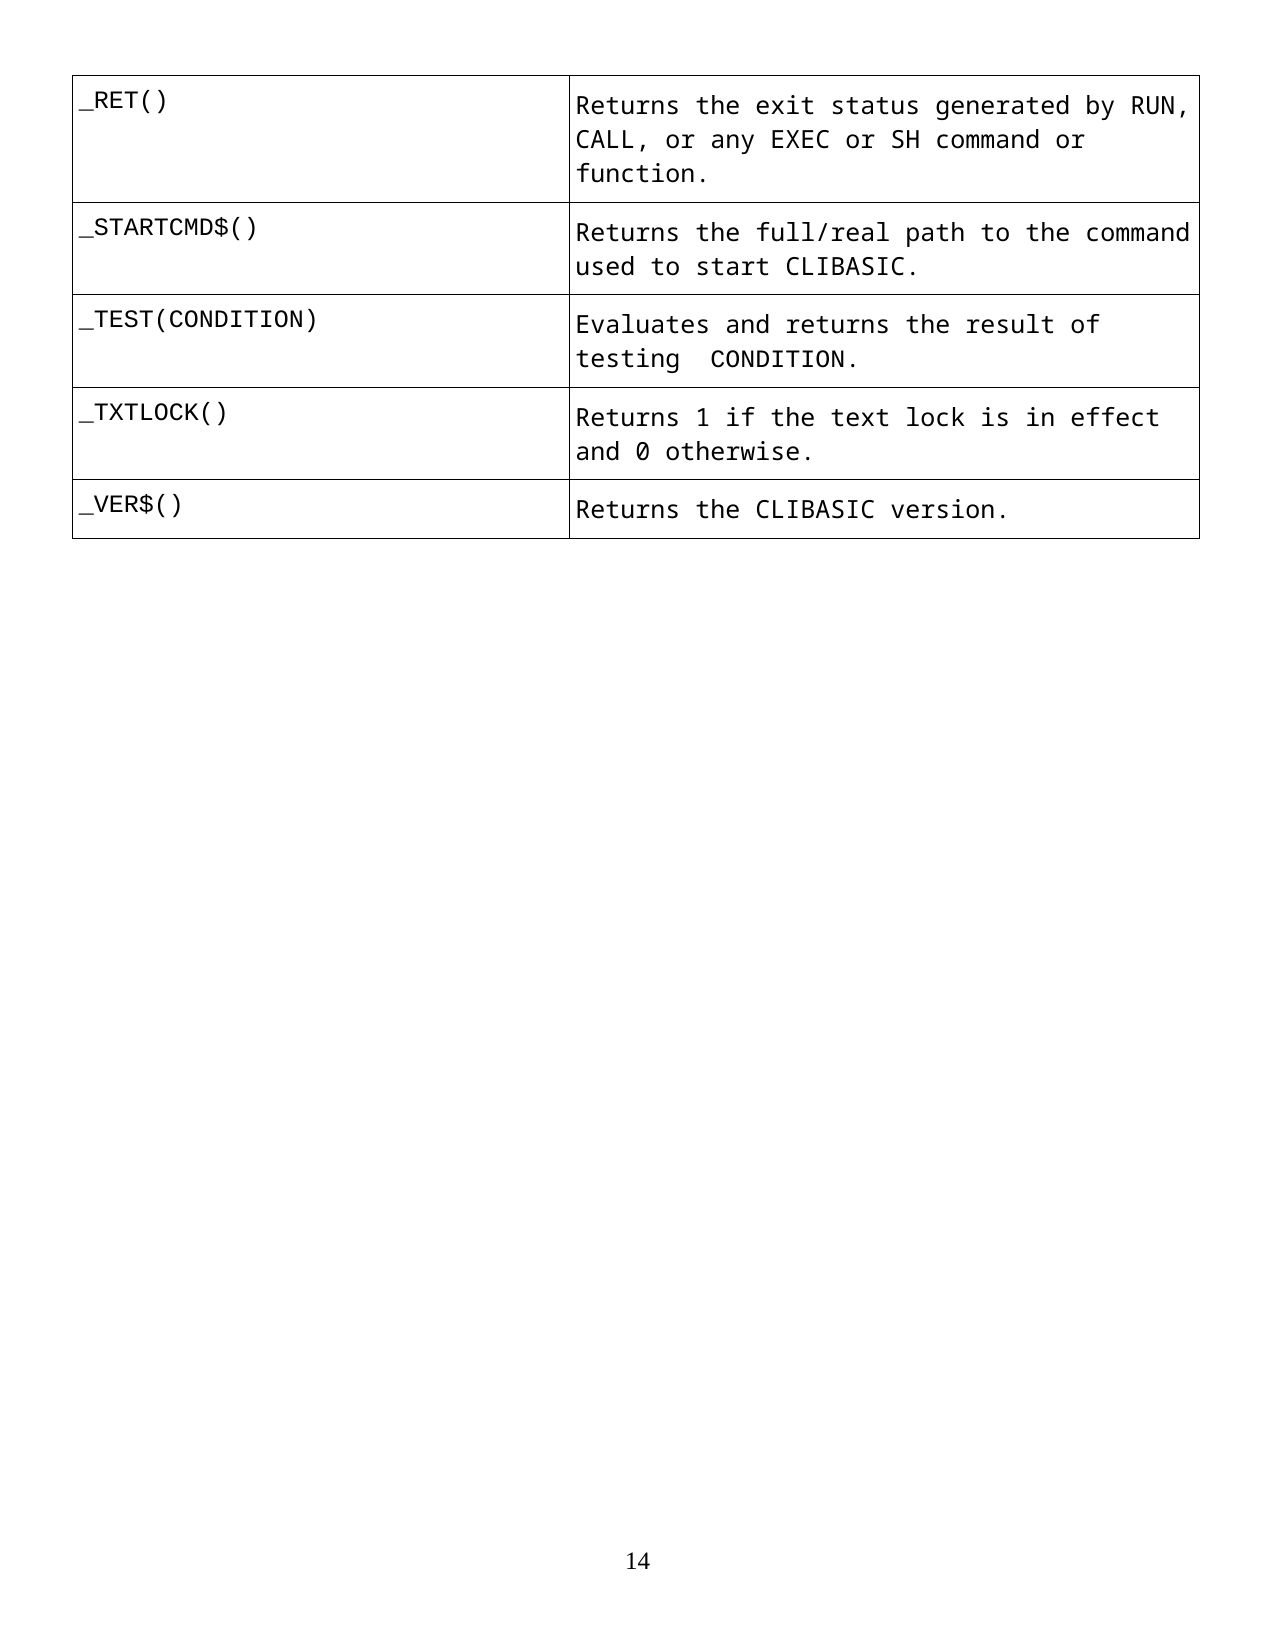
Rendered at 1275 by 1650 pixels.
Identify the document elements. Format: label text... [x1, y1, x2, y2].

table_cell Returns 1 if the text lock is in effect and 0 otherwise. [570, 388, 1199, 479]
table_cell Returns the CLIBASIC version. [570, 480, 1199, 538]
table_cell _TEST(CONDITION) [73, 295, 569, 387]
table_cell _VER$() [73, 480, 569, 538]
table_cell _STARTCMD$() [73, 203, 569, 294]
table_cell Evaluates and returns the result of testing CONDITION. [570, 295, 1199, 387]
table_cell _RET() [73, 76, 569, 202]
table_cell Returns the exit status generated by RUN, CALL, or any EXEC or SH command or function. [570, 76, 1199, 202]
table_cell Returns the full/real path to the command used to start CLIBASIC. [570, 203, 1199, 294]
table_cell _TXTLOCK() [73, 388, 569, 479]
